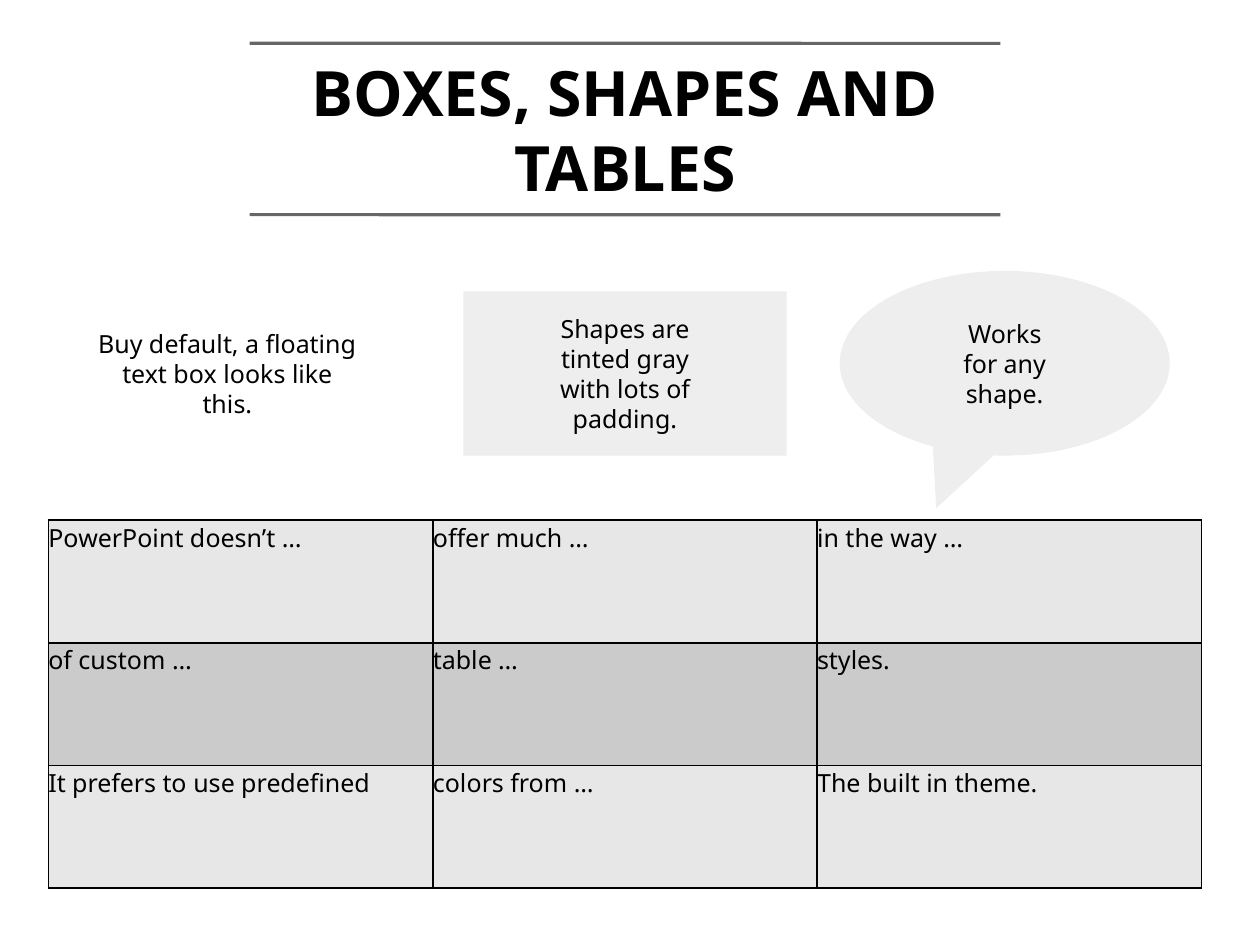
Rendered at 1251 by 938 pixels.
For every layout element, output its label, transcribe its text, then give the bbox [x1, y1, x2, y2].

table_cell table … [434, 644, 816, 765]
table_header PowerPoint doesn’t … [49, 521, 432, 642]
table_cell It prefers to use predefined [49, 766, 432, 887]
table_header offer much … [434, 521, 816, 642]
table_cell of custom … [49, 644, 432, 765]
text_box Buy default, a floating text box looks like this. [80, 339, 375, 408]
text_box Works for any shape. [839, 270, 1170, 509]
table_cell colors from … [434, 766, 816, 887]
table_cell The built in theme. [818, 766, 1201, 887]
text_box Shapes are tinted gray with lots of padding. [463, 291, 787, 456]
table_cell styles. [818, 644, 1201, 765]
table_header in the way … [818, 521, 1201, 642]
title BOXES, SHAPES AND TABLES [243, 50, 1007, 207]
